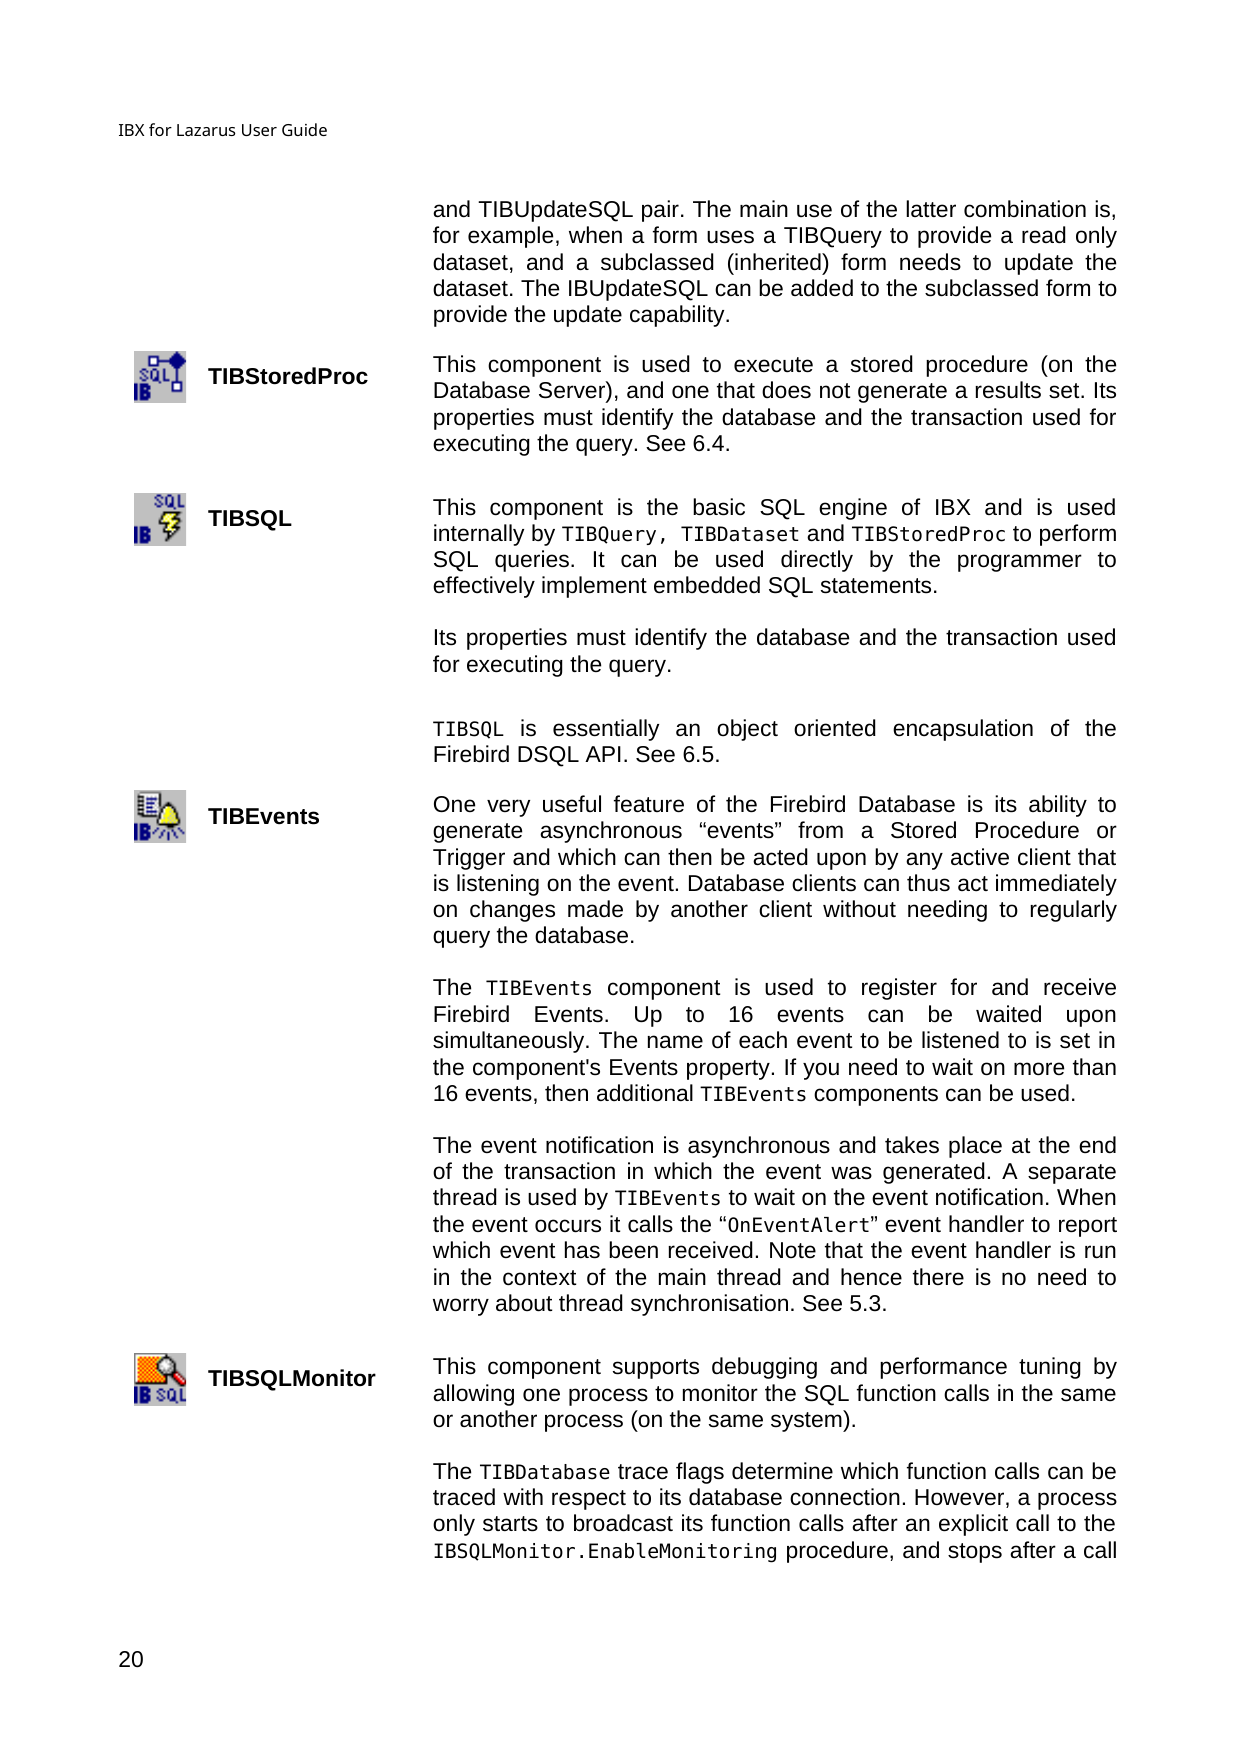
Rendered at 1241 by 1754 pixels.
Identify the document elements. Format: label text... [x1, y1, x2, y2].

picture [134, 351, 187, 403]
picture [134, 1353, 187, 1406]
table_cell [118, 785, 202, 1347]
table_cell [118, 494, 202, 785]
table_cell This component is the basic SQL engine of IBX and is used internally by TIBQuery, TIBDataset and TIBStoredProc to perform SQL queries. It can be used directly by the programmer to effectively implement embedded SQL statements. Its properties must identify the database and the transaction used for executing the query. TIBSQL is essentially an object oriented encapsulation of the Firebird DSQL API. See 6.5. [427, 488, 1123, 785]
table_cell [118, 345, 202, 488]
table_cell [202, 178, 427, 345]
table_cell TIBEvents [202, 785, 427, 1347]
table_cell and TIBUpdateSQL pair. The main use of the latter combination is, for example, when a form uses a TIBQuery to provide a read only dataset, and a subclassed (inherited) form needs to update the dataset. The IBUpdateSQL can be added to the subclassed form to provide the update capability. [427, 178, 1123, 345]
picture [134, 493, 187, 546]
table_cell [118, 488, 202, 493]
table_cell This component is used to execute a stored procedure (on the Database Server), and one that does not generate a results set. Its properties must identify the database and the transaction used for executing the query. See 6.4. [427, 345, 1123, 488]
picture [134, 790, 187, 843]
table_cell This component supports debugging and performance tuning by allowing one process to monitor the SQL function calls in the same or another process (on the same system). The TIBDatabase trace flags determine which function calls can be traced with respect to its database connection. However, a process only starts to broadcast its function calls after an explicit call to the IBSQLMonitor.EnableMonitoring procedure, and stops after a call [427, 1348, 1123, 1569]
table_cell TIBSQL [202, 488, 427, 785]
table_cell TIBStoredProc [202, 345, 427, 488]
table_cell TIBSQLMonitor [202, 1348, 427, 1569]
table_cell [118, 1348, 202, 1569]
table_cell One very useful feature of the Firebird Database is its ability to generate asynchronous “events” from a Stored Procedure or Trigger and which can then be acted upon by any active client that is listening on the event. Database clients can thus act immediately on changes made by another client without needing to regularly query the database. The TIBEvents component is used to register for and receive Firebird Events. Up to 16 events can be waited upon simultaneously. The name of each event to be listened to is set in the component's Events property. If you need to wait on more than 16 events, then additional TIBEvents components can be used. The event notification is asynchronous and takes place at the end of the transaction in which the event was generated. A separate thread is used by TIBEvents to wait on the event notification. When the event occurs it calls the “OnEventAlert” event handler to report which event has been received. Note that the event handler is run in the context of the main thread and hence there is no need to worry about thread synchronisation. See 5.3. [427, 785, 1123, 1347]
table_cell [118, 178, 202, 345]
